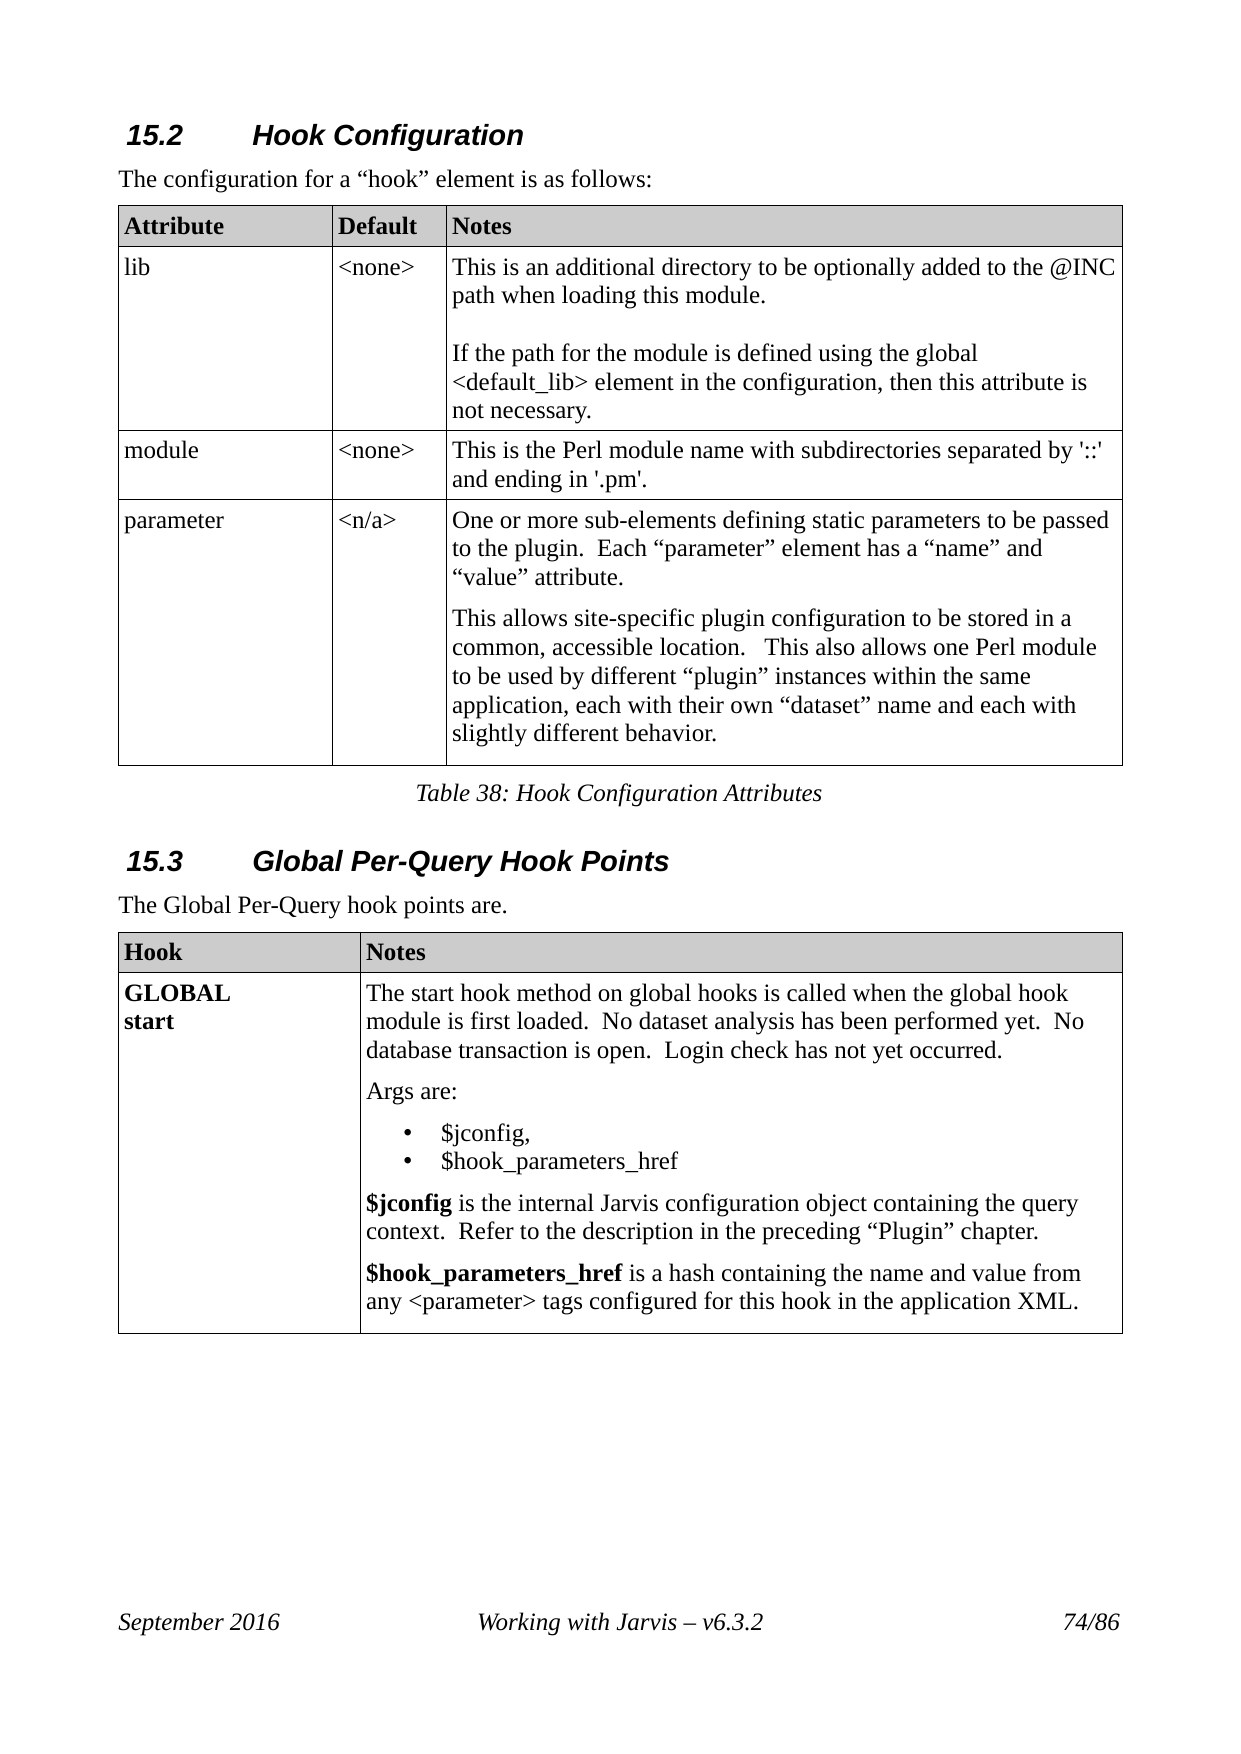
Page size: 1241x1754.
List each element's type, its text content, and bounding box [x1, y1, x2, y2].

table_cell GLOBAL start [119, 973, 360, 1333]
text The configuration for a “hook” element is as follows: [118, 164, 1122, 193]
table_cell lib [119, 247, 332, 430]
subtitle Global Per-Query Hook Points [118, 844, 1122, 878]
table_cell <n/a> [333, 500, 446, 765]
table_cell <none> [333, 247, 446, 430]
text Table 38: Hook Configuration Attributes [118, 778, 1122, 807]
table_cell parameter [119, 500, 332, 765]
table_cell <none> [333, 431, 446, 499]
subtitle Hook Configuration [118, 118, 1122, 152]
table_cell The start hook method on global hooks is called when the global hook module is first loaded. No dataset analysis has been performed yet. No database transaction is open. Login check has not yet occurred. Args are: $jconfig, $hook_parameters_href $jconfig is the internal Jarvis configuration object containing the query context. Refer to the description in the preceding “Plugin” chapter. $hook_parameters_href is a hash containing the name and value from any <parameter> tags configured for this hook in the application XML. [361, 973, 1122, 1333]
table_header Default [333, 206, 446, 246]
table_header Notes [447, 206, 1122, 246]
table_cell This is the Perl module name with subdirectories separated by '::' and ending in '.pm'. [447, 431, 1122, 499]
text The Global Per-Query hook points are. [118, 890, 1122, 919]
table_header Notes [361, 933, 1122, 972]
table_header Hook [119, 933, 360, 972]
table_cell module [119, 431, 332, 499]
table_cell One or more sub-elements defining static parameters to be passed to the plugin. Each “parameter” element has a “name” and “value” attribute. This allows site-specific plugin configuration to be stored in a common, accessible location. This also allows one Perl module to be used by different “plugin” instances within the same application, each with their own “dataset” name and each with slightly different behavior. [447, 500, 1122, 765]
table_cell This is an additional directory to be optionally added to the @INC path when loading this module. If the path for the module is defined using the global <default_lib> element in the configuration, then this attribute is not necessary. [447, 247, 1122, 430]
table_header Attribute [119, 206, 332, 246]
